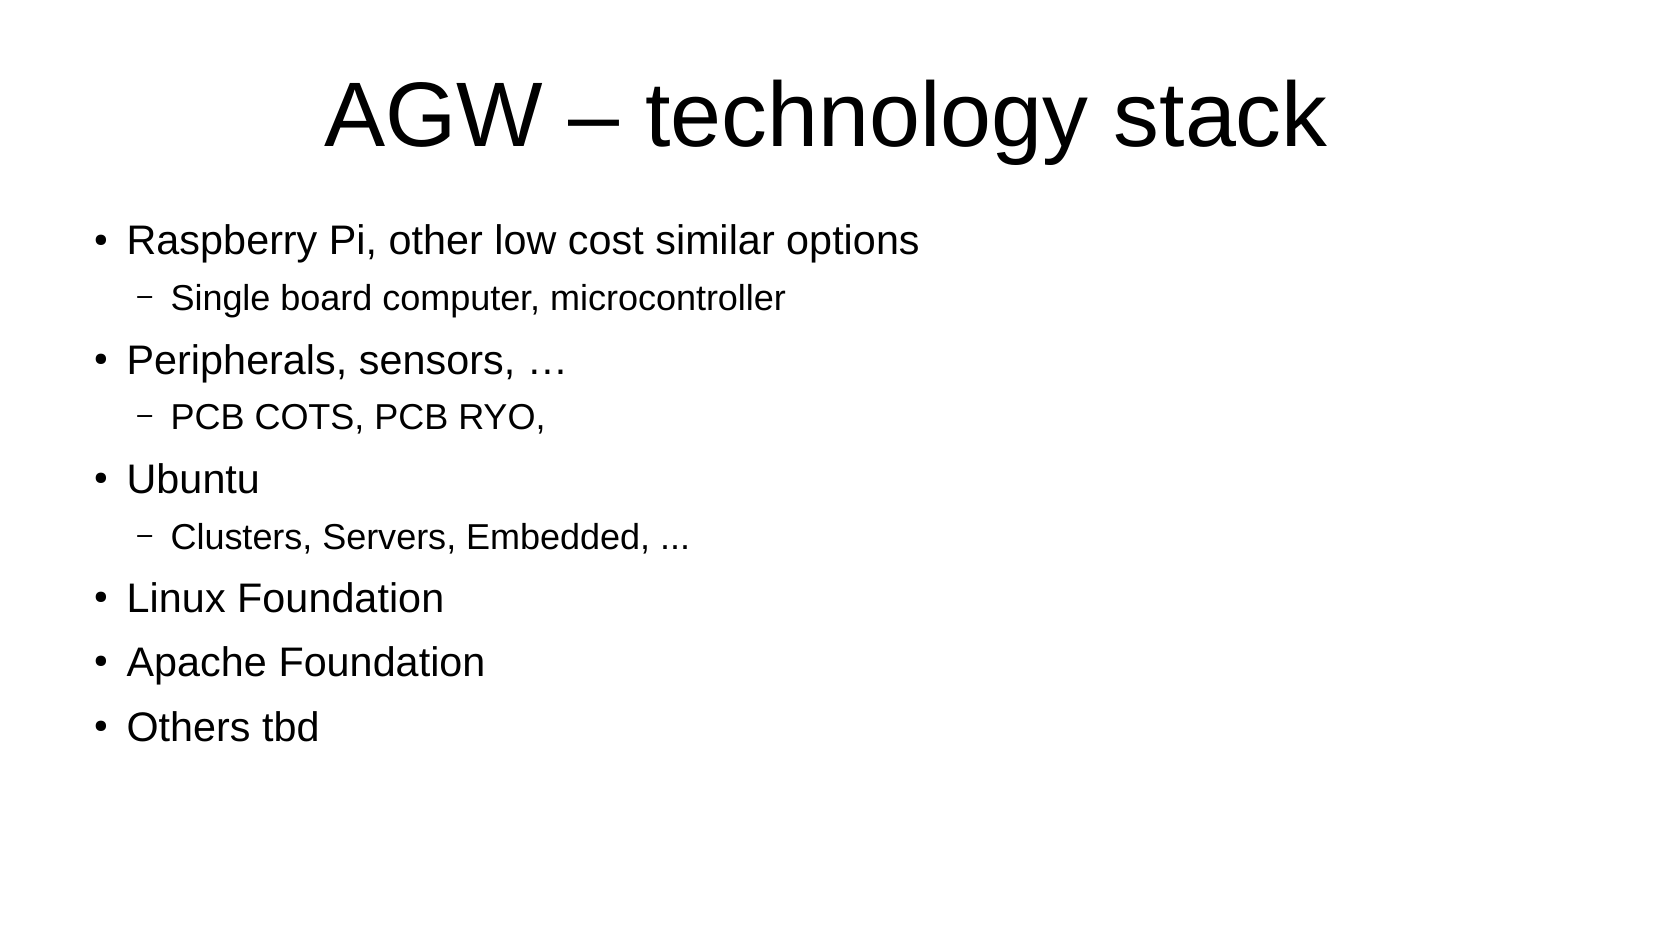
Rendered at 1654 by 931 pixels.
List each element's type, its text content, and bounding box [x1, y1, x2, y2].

title AGW – technology stack [82, 37, 1571, 193]
list Raspberry Pi, other low cost similar options Single board computer, microcontroller Peripherals, sensors, … PCB COTS, PCB RYO, Ubuntu Clusters, Servers, Embedded, ... Linux Foundation Apache Foundation Others tbd [82, 217, 1571, 758]
